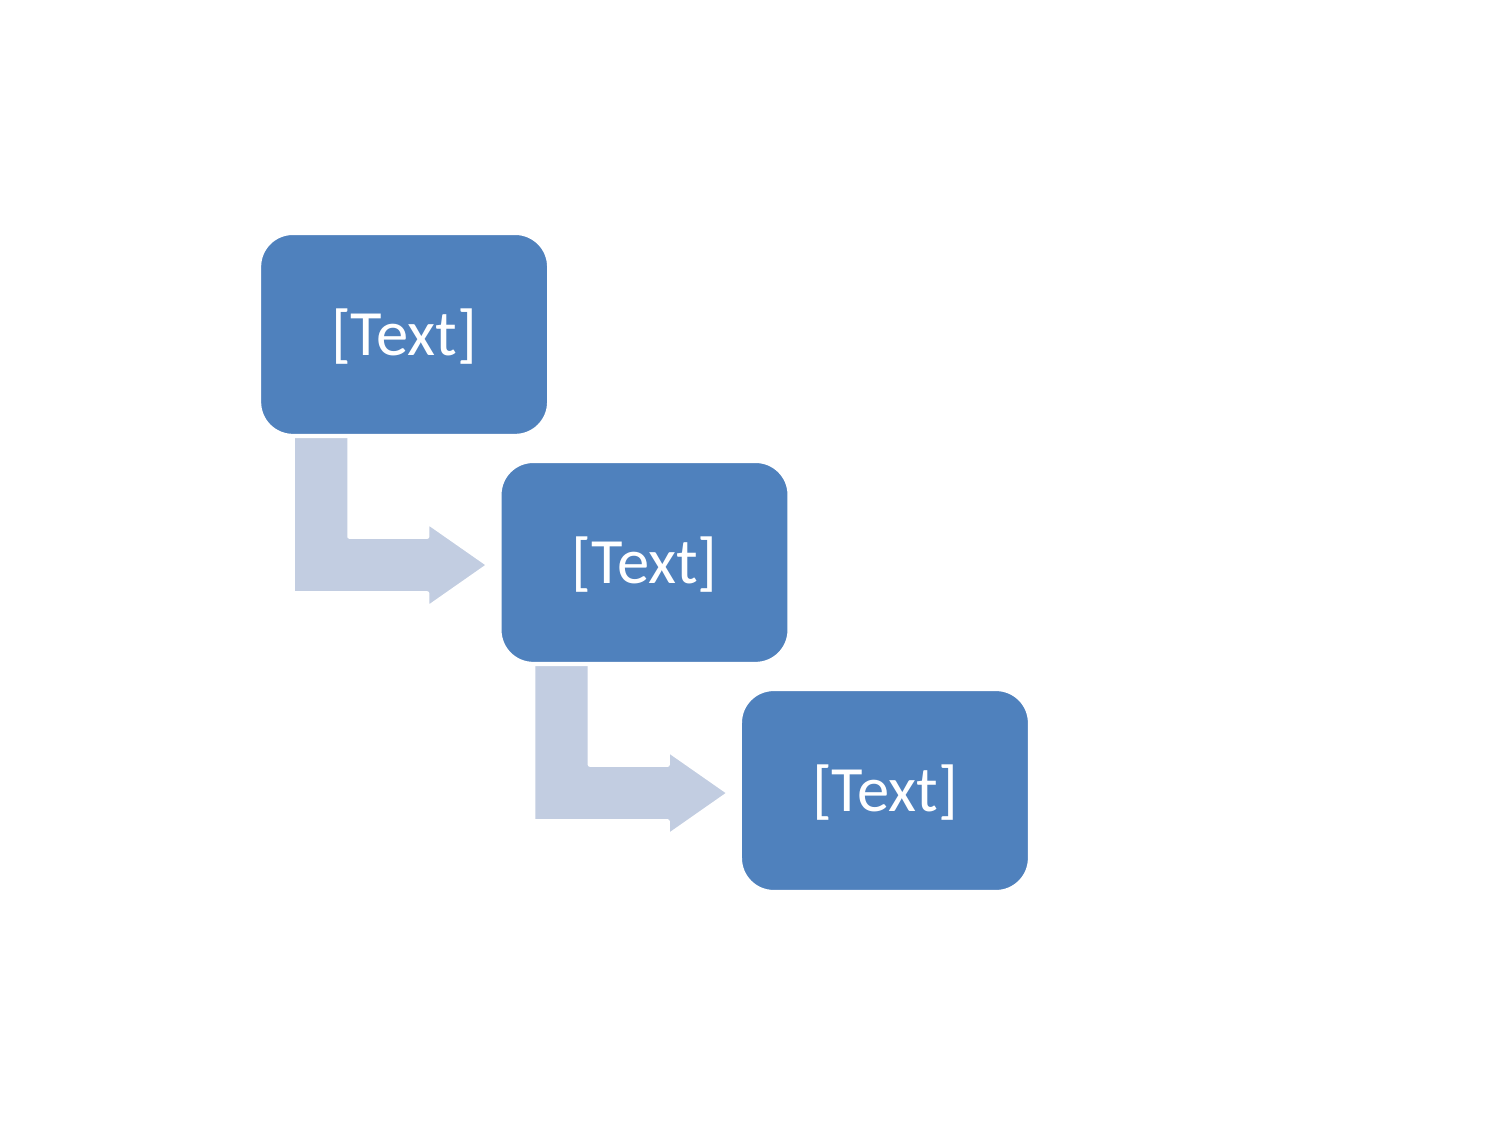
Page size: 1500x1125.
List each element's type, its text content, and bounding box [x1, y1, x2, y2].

text_box [292, 436, 489, 609]
text_box [Text] [739, 688, 1030, 893]
text_box [Text] [499, 460, 790, 664]
text_box [533, 664, 730, 837]
text_box [Text] [259, 232, 550, 436]
